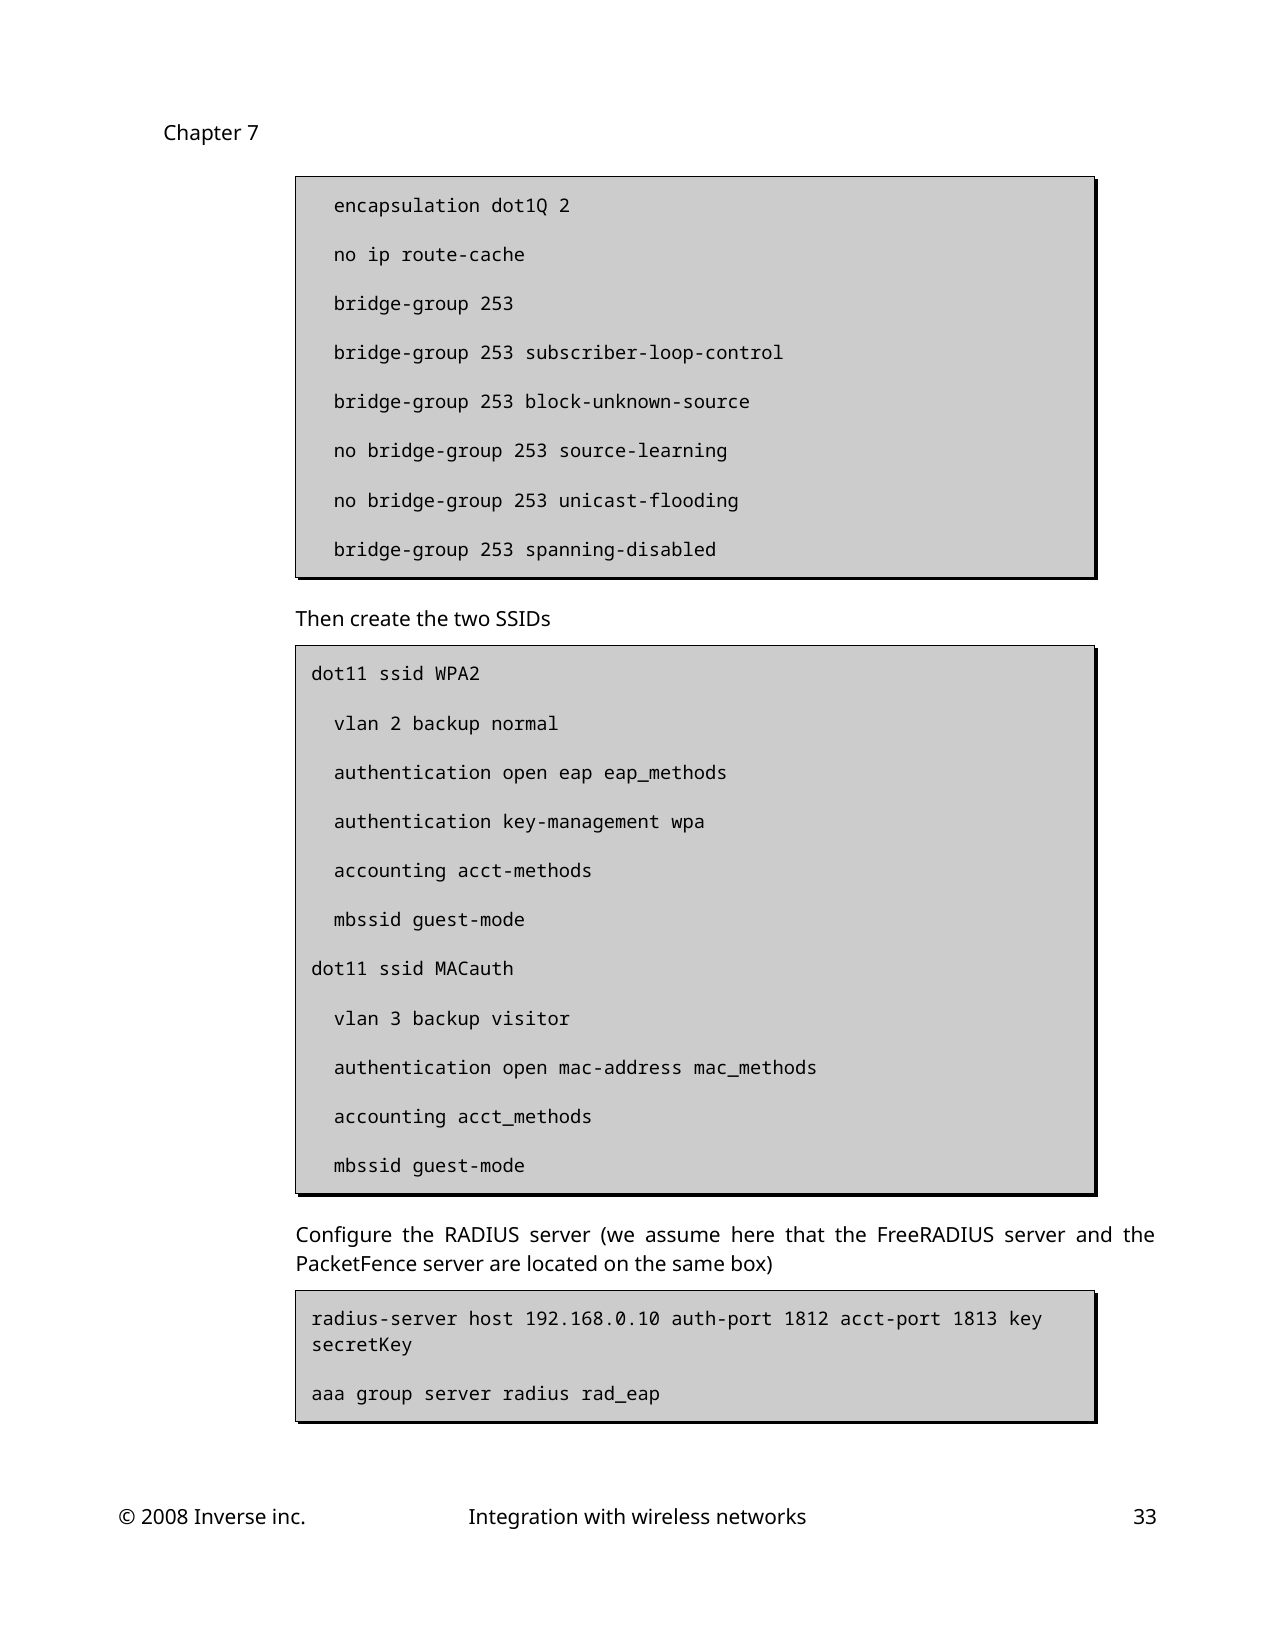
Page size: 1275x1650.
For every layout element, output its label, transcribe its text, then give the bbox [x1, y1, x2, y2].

text dot11 ssid MACauth [296, 940, 1094, 981]
text Then create the two SSIDs [295, 604, 1157, 632]
text accounting acct_methods [296, 1087, 1094, 1129]
text authentication open eap eap_methods [296, 743, 1094, 784]
text encapsulation dot1Q 2 [296, 177, 1094, 217]
text dot11 ssid WPA2 [296, 646, 1094, 686]
text Configure the RADIUS server (we assume here that the FreeRADIUS server and the PacketFence server are located on the same box) [295, 1220, 1157, 1277]
text aaa group server radius rad_eap [296, 1364, 1094, 1421]
text authentication open mac-address mac_methods [296, 1038, 1094, 1079]
text bridge-group 253 subscriber-loop-control [296, 323, 1094, 365]
text vlan 2 backup normal [296, 694, 1094, 735]
text authentication key-management wpa [296, 792, 1094, 834]
text no ip route-cache [296, 225, 1094, 267]
text no bridge-group 253 source-learning [296, 422, 1094, 463]
text bridge-group 253 block-unknown-source [296, 373, 1094, 414]
text radius-server host 192.168.0.10 auth-port 1812 acct-port 1813 key secretKey [296, 1291, 1094, 1357]
text mbssid guest-mode [296, 1137, 1094, 1193]
text mbssid guest-mode [296, 891, 1094, 932]
text bridge-group 253 [296, 274, 1094, 316]
text accounting acct-methods [296, 842, 1094, 883]
text bridge-group 253 spanning-disabled [296, 520, 1094, 577]
text no bridge-group 253 unicast-flooding [296, 471, 1094, 512]
text vlan 3 backup visitor [296, 989, 1094, 1030]
